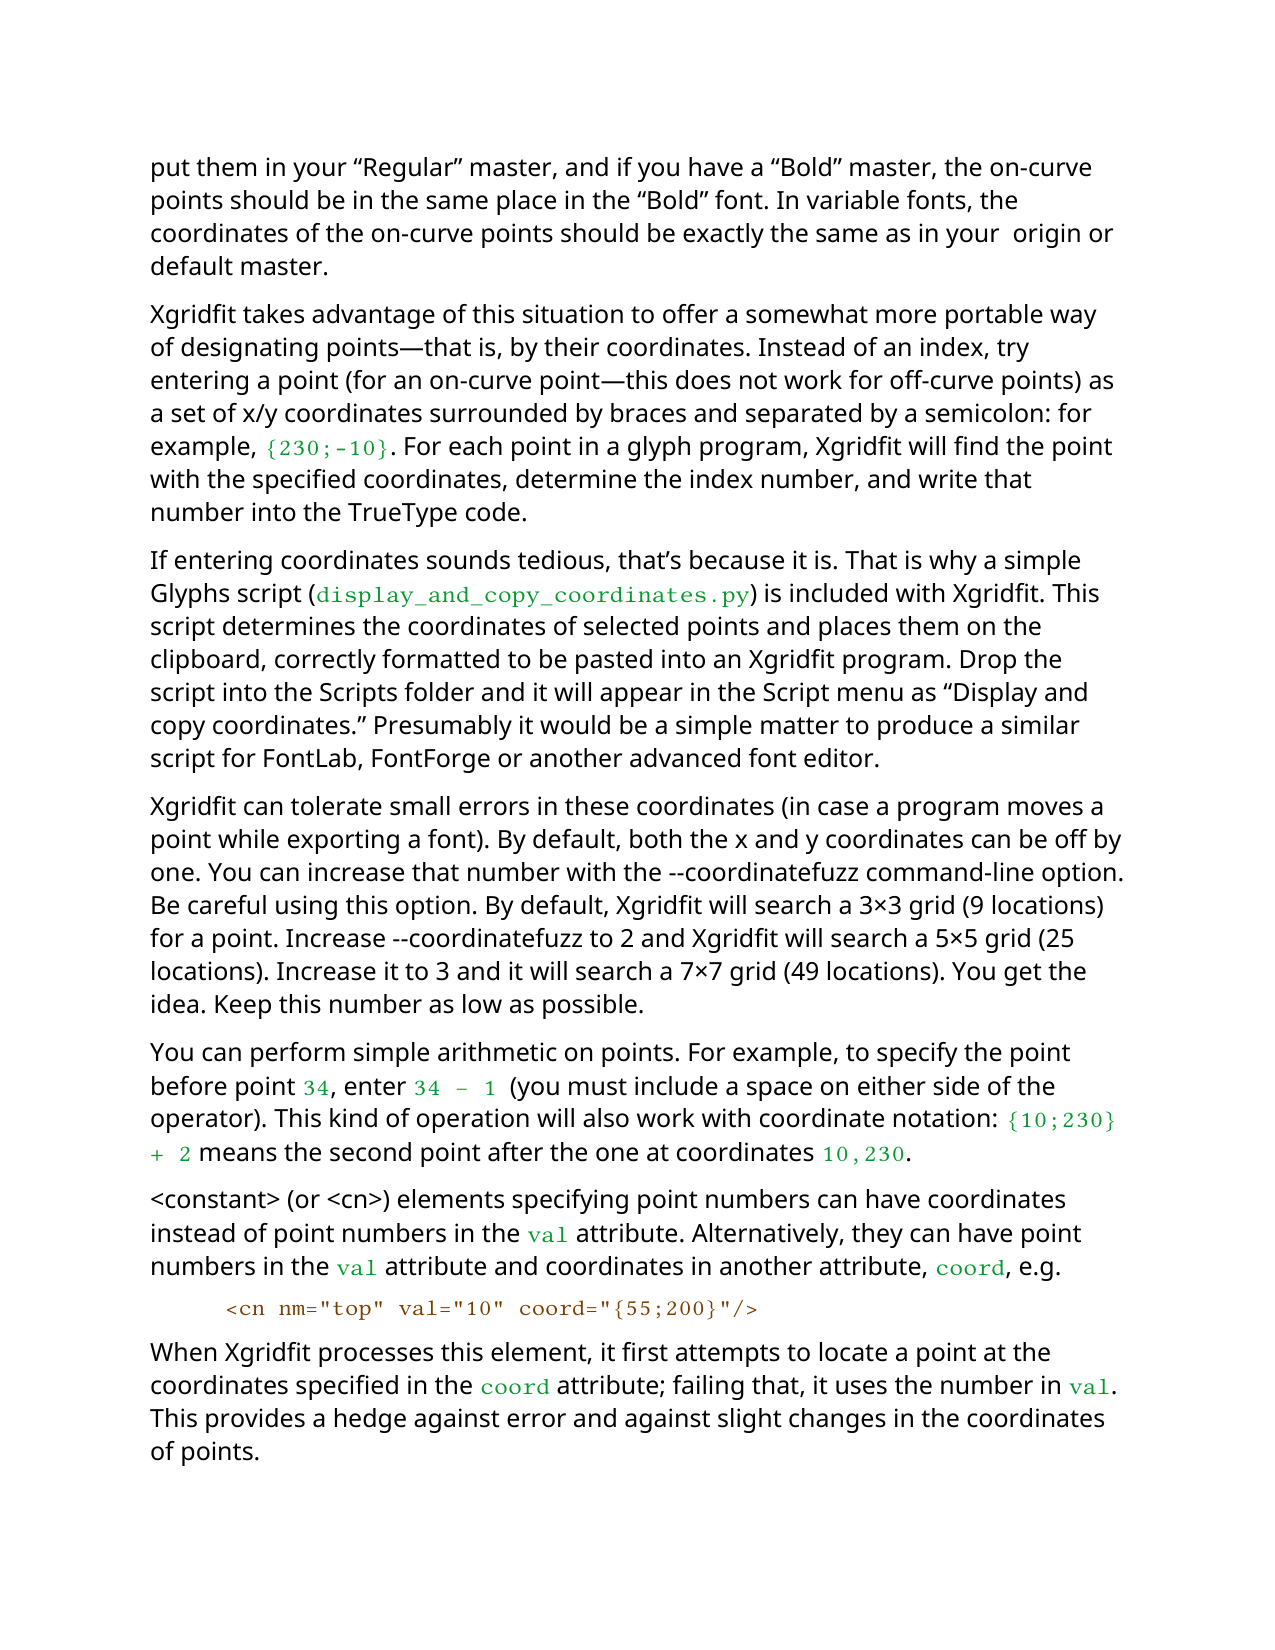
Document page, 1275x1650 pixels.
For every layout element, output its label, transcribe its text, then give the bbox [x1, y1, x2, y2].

text You can perform simple arithmetic on points. For example, to specify the point before point 34, enter 34 – 1 (you must include a space on either side of the operator). This kind of operation will also work with coordinate notation: {10;230} + 2 means the second point after the one at coordinates 10,230. [150, 1036, 1125, 1168]
text <constant> (or <cn>) elements specifying point numbers can have coordinates instead of point numbers in the val attribute. Alternatively, they can have point numbers in the val attribute and coordinates in another attribute, coord, e.g. [150, 1183, 1125, 1282]
text <cn nm="top" val="10" coord="{55;200}"/> [225, 1297, 1125, 1320]
text put them in your “Regular” master, and if you have a “Bold” master, the on-curve points should be in the same place in the “Bold” font. In variable fonts, the coordinates of the on-curve points should be exactly the same as in your origin or default master. [150, 150, 1125, 282]
text If entering coordinates sounds tedious, that’s because it is. That is why a simple Glyphs script (display_and_copy_coordinates.py) is included with Xgridfit. This script determines the coordinates of selected points and places them on the clipboard, correctly formatted to be pasted into an Xgridfit program. Drop the script into the Scripts folder and it will appear in the Script menu as “Display and copy coordinates.” Presumably it would be a simple matter to produce a similar script for FontLab, FontForge or another advanced font editor. [150, 543, 1125, 774]
text When Xgridfit processes this element, it first attempts to locate a point at the coordinates specified in the coord attribute; failing that, it uses the number in val. This provides a hedge against error and against slight changes in the coordinates of points. [150, 1335, 1125, 1467]
text Xgridfit takes advantage of this situation to offer a somewhat more portable way of designating points—that is, by their coordinates. Instead of an index, try entering a point (for an on-curve point—this does not work for off-curve points) as a set of x/y coordinates surrounded by braces and separated by a semicolon: for example, {230;-10}. For each point in a glyph program, Xgridfit will find the point with the specified coordinates, determine the index number, and write that number into the TrueType code. [150, 297, 1125, 528]
text Xgridfit can tolerate small errors in these coordinates (in case a program moves a point while exporting a font). By default, both the x and y coordinates can be off by one. You can increase that number with the --coordinatefuzz command-line option. Be careful using this option. By default, Xgridfit will search a 3×3 grid (9 locations) for a point. Increase --coordinatefuzz to 2 and Xgridfit will search a 5×5 grid (25 locations). Increase it to 3 and it will search a 7×7 grid (49 locations). You get the idea. Keep this number as low as possible. [150, 789, 1125, 1021]
